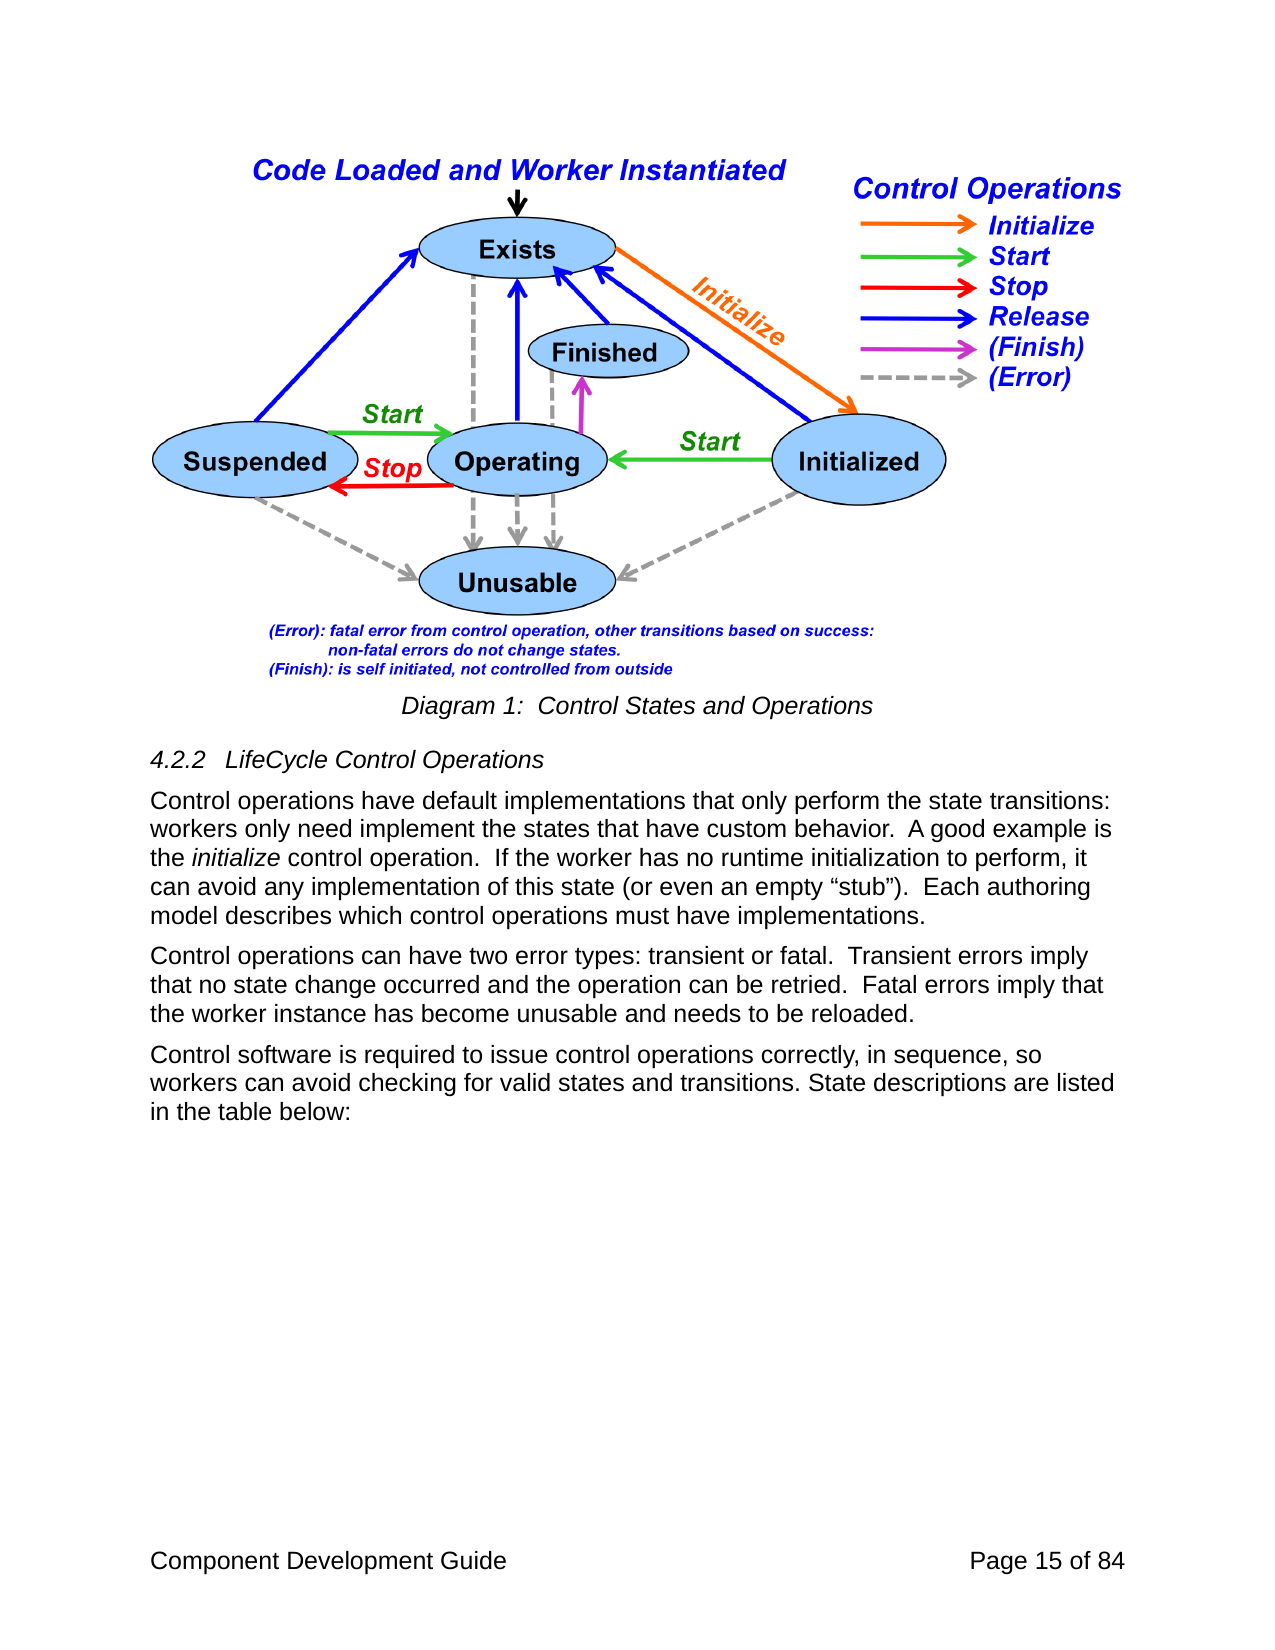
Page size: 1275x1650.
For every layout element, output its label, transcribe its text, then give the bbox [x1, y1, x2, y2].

subtitle LifeCycle Control Operations [150, 745, 1125, 774]
picture [150, 150, 1126, 677]
text Diagram 1: Control States and Operations [150, 691, 1125, 720]
text Control operations can have two error types: transient or fatal. Transient errors imply that no state change occurred and the operation can be retried. Fatal errors imply that the worker instance has become unusable and needs to be reloaded. [150, 941, 1125, 1028]
text Control operations have default implementations that only perform the state transitions: workers only need implement the states that have custom behavior. A good example is the initialize control operation. If the worker has no runtime initialization to perform, it can avoid any implementation of this state (or even an empty “stub”). Each authoring model describes which control operations must have implementations. [150, 786, 1125, 929]
text Control software is required to issue control operations correctly, in sequence, so workers can avoid checking for valid states and transitions. State descriptions are listed in the table below: [150, 1039, 1125, 1126]
